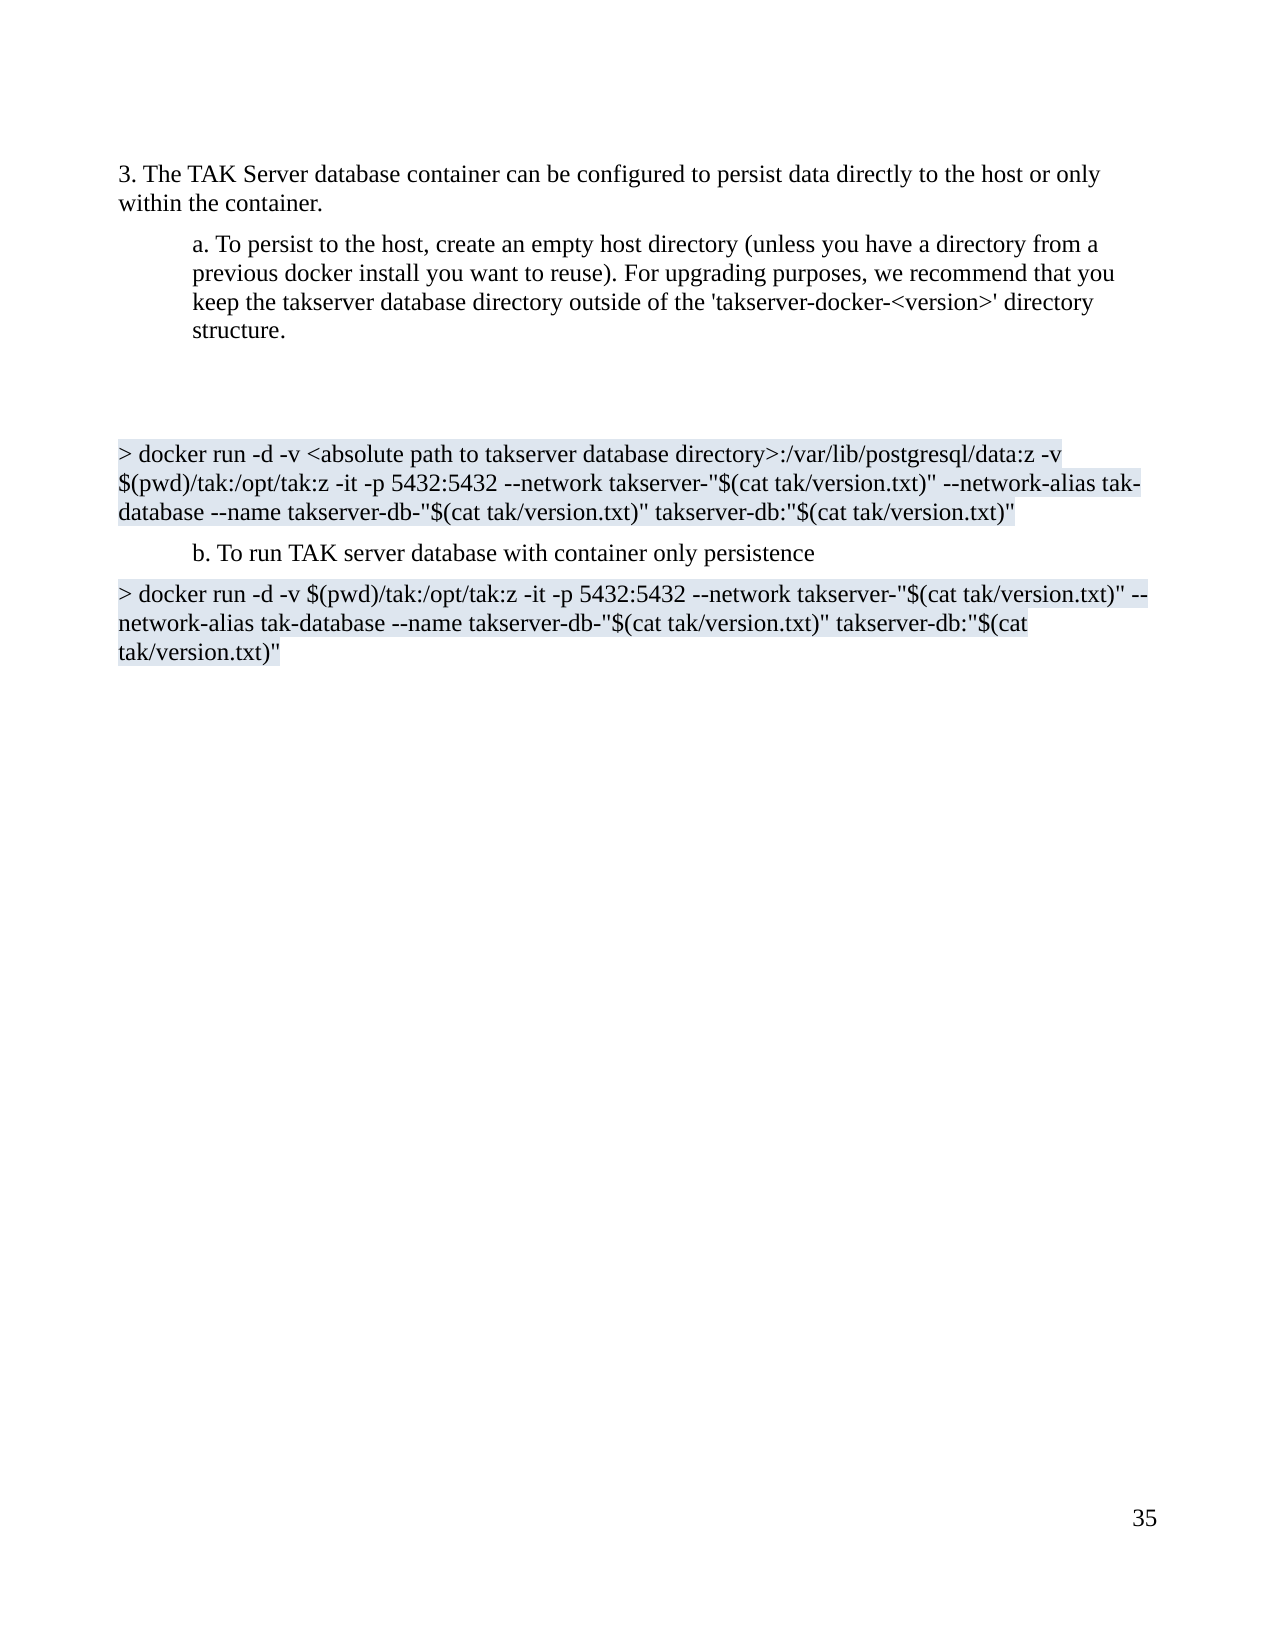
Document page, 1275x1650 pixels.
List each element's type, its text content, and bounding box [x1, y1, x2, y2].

text 3. The TAK Server database container can be configured to persist data directly to the host or only within the container. [118, 159, 1157, 217]
text a. To persist to the host, create an empty host directory (unless you have a directory from a previous docker install you want to reuse). For upgrading purposes, we recommend that you keep the takserver database directory outside of the 'takserver-docker-<version>' directory structure. [118, 229, 1157, 344]
text b. To run TAK server database with container only persistence [118, 538, 1157, 567]
text > docker run -d -v <absolute path to takserver database directory>:/var/lib/postgresql/data:z -v $(pwd)/tak:/opt/tak:z -it -p 5432:5432 --network takserver-"$(cat tak/version.txt)" --network-alias tak-database --name takserver-db-"$(cat tak/version.txt)" takserver-db:"$(cat tak/version.txt)" [118, 439, 1157, 526]
text > docker run -d -v $(pwd)/tak:/opt/tak:z -it -p 5432:5432 --network takserver-"$(cat tak/version.txt)" --network-alias tak-database --name takserver-db-"$(cat tak/version.txt)" takserver-db:"$(cat tak/version.txt)" [118, 579, 1157, 666]
